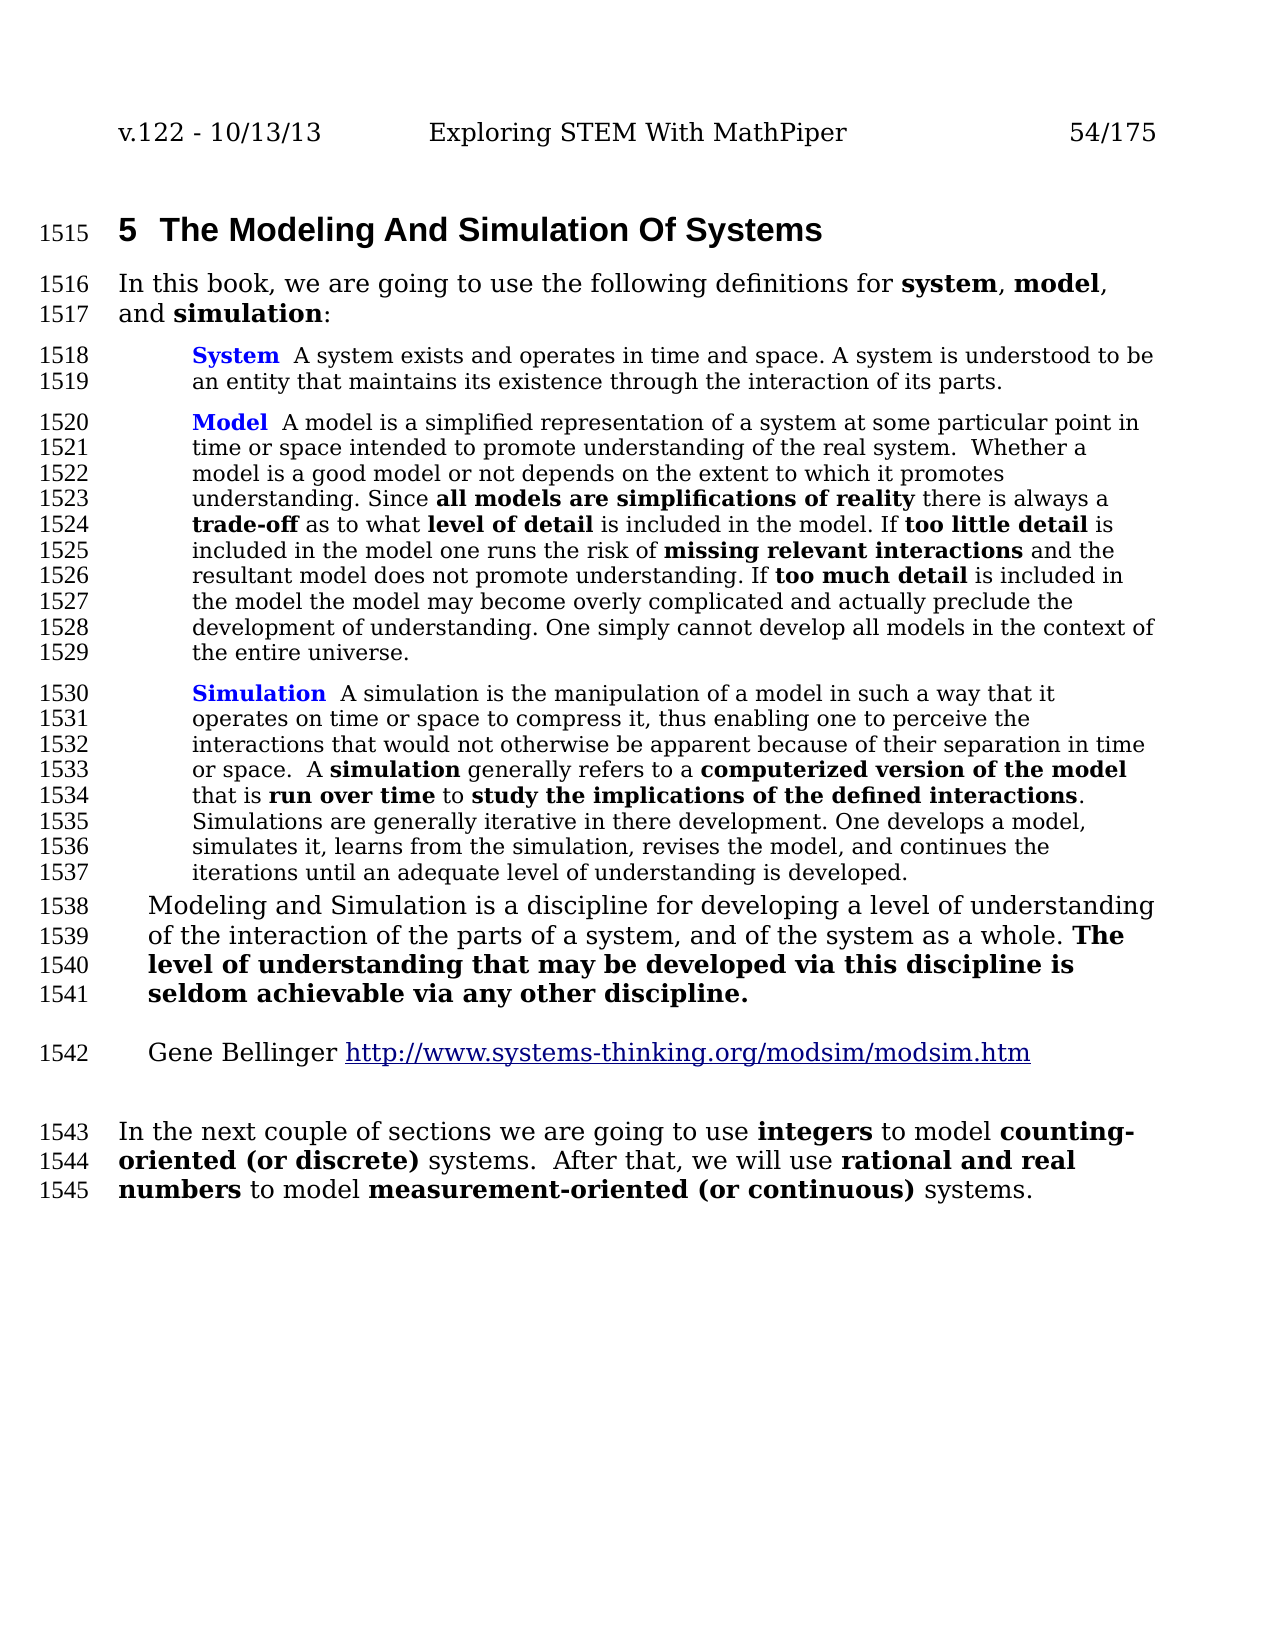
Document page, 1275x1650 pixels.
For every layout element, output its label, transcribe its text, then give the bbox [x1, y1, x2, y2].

subtitle The Modeling And Simulation Of Systems [118, 210, 1157, 248]
list System A system exists and operates in time and space. A system is understood to be an entity that maintains its existence through the interaction of its parts. [162, 343, 1157, 394]
text In this book, we are going to use the following definitions for system, model, and simulation: [118, 269, 1157, 328]
list Simulation A simulation is the manipulation of a model in such a way that it operates on time or space to compress it, thus enabling one to perceive the interactions that would not otherwise be apparent because of their separation in time or space. A simulation generally refers to a computerized version of the model that is run over time to study the implications of the defined interactions. Simulations are generally iterative in there development. One develops a model, simulates it, learns from the simulation, revises the model, and continues the iterations until an adequate level of understanding is developed. [162, 681, 1157, 885]
list Model A model is a simplified representation of a system at some particular point in time or space intended to promote understanding of the real system. Whether a model is a good model or not depends on the extent to which it promotes understanding. Since all models are simplifications of reality there is always a trade-off as to what level of detail is included in the model. If too little detail is included in the model one runs the risk of missing relevant interactions and the resultant model does not promote understanding. If too much detail is included in the model the model may become overly complicated and actually preclude the development of understanding. One simply cannot develop all models in the context of the entire universe. [162, 409, 1157, 666]
text Modeling and Simulation is a discipline for developing a level of understanding of the interaction of the parts of a system, and of the system as a whole. The level of understanding that may be developed via this discipline is seldom achievable via any other discipline. [148, 891, 1157, 1038]
text In the next couple of sections we are going to use integers to model counting-oriented (or discrete) systems. After that, we will use rational and real numbers to model measurement-oriented (or continuous) systems. [118, 1117, 1157, 1205]
text Gene Bellinger http://www.systems-thinking.org/modsim/modsim.htm [148, 1038, 1157, 1067]
